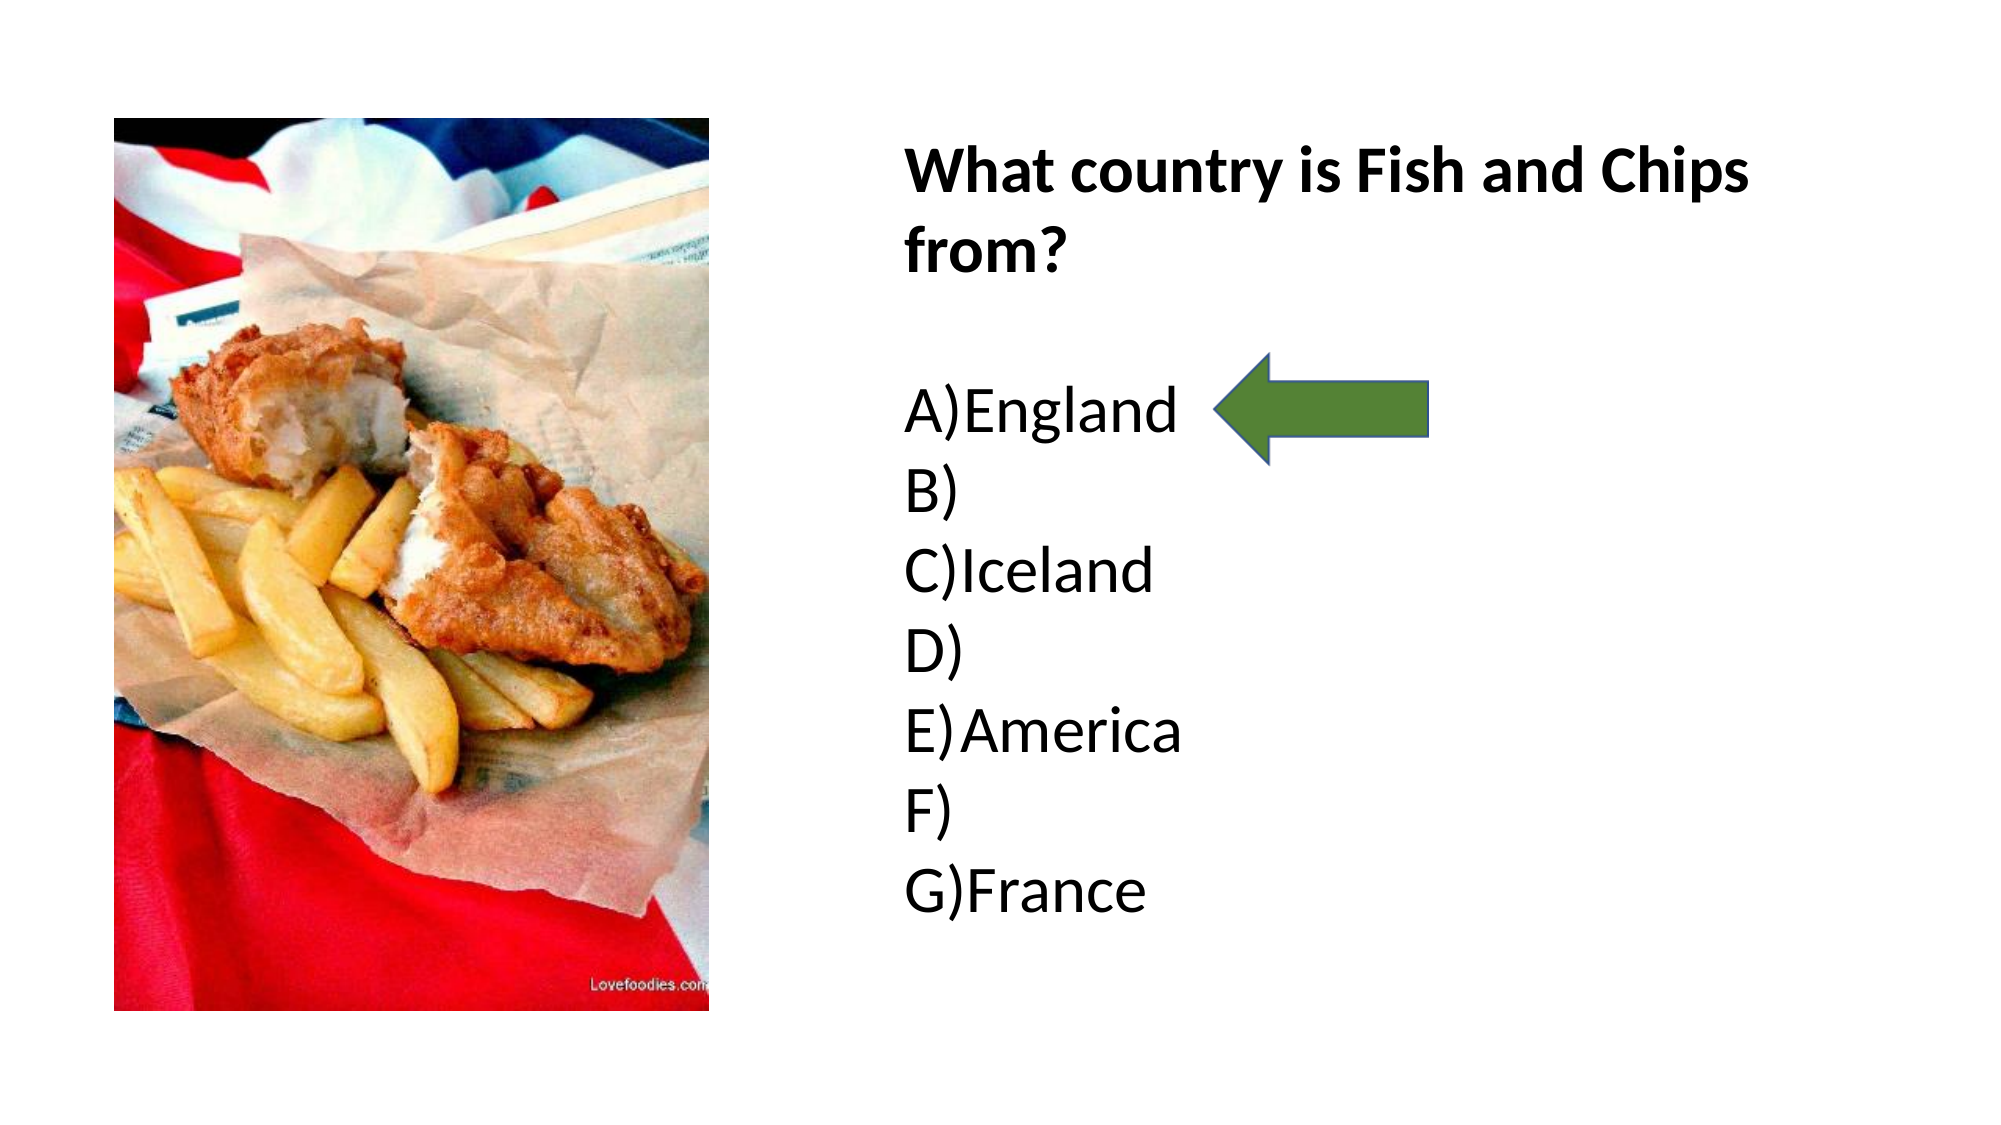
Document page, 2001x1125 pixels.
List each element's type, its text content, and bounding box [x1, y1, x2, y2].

picture [1212, 351, 1429, 467]
text_box What country is Fish and Chips from? England Iceland America France [889, 118, 1915, 942]
picture [114, 118, 709, 1011]
